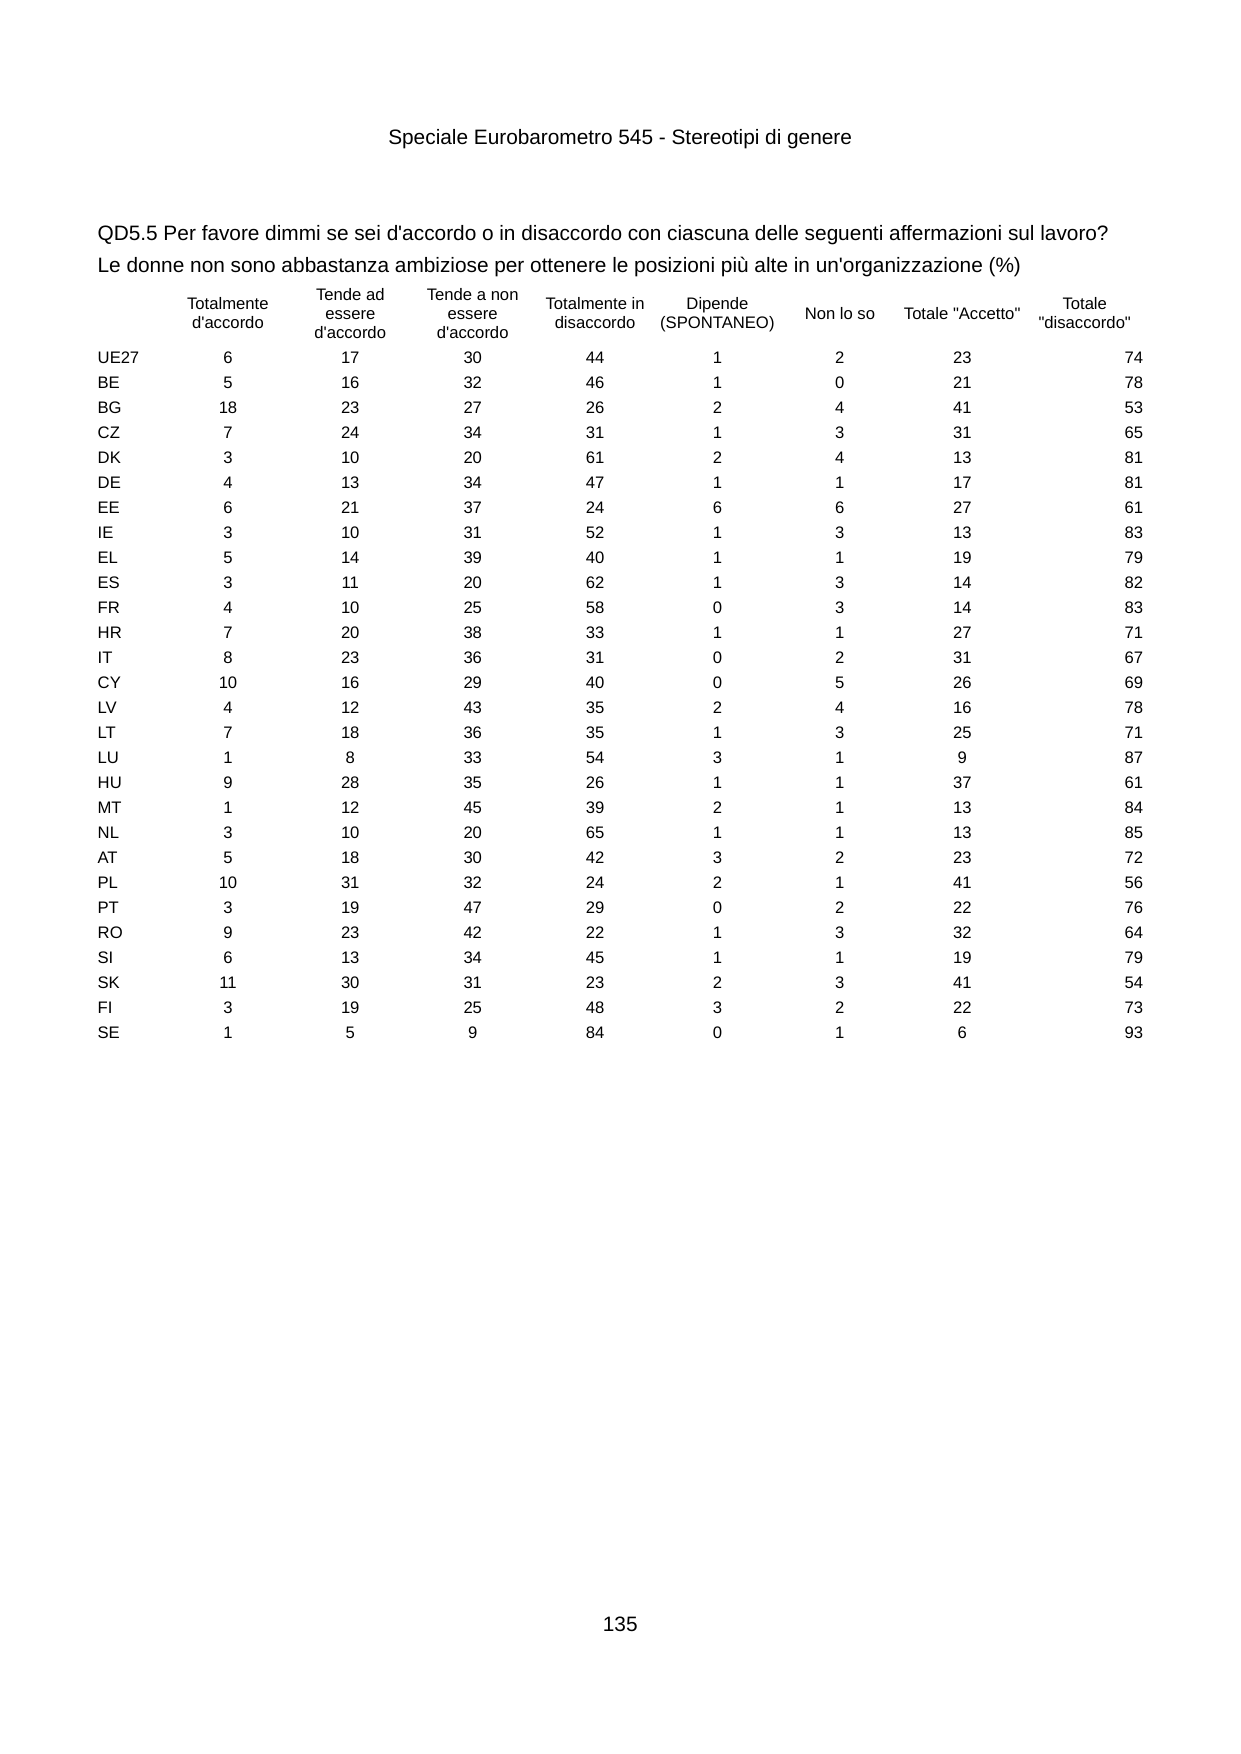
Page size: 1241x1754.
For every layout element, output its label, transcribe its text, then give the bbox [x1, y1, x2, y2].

table_cell 3 [166, 895, 289, 920]
table_cell 23 [289, 395, 411, 420]
table_cell 29 [411, 670, 534, 695]
table_cell 20 [411, 445, 534, 470]
table_cell 43 [411, 695, 534, 720]
table_cell 35 [411, 770, 534, 795]
table_cell 6 [166, 495, 289, 520]
table_cell 24 [534, 870, 656, 895]
table_cell 26 [901, 670, 1023, 695]
table_cell Tende ad essere d'accordo [289, 281, 411, 345]
table_cell 27 [901, 620, 1023, 645]
table_cell 3 [779, 595, 901, 620]
table_cell 47 [534, 470, 656, 495]
table_cell 2 [656, 695, 778, 720]
table_cell 17 [289, 345, 411, 370]
table_cell 5 [166, 845, 289, 870]
table_cell 6 [901, 1020, 1023, 1045]
table_cell 41 [901, 970, 1023, 995]
table_cell 22 [901, 995, 1023, 1020]
table_cell 18 [289, 845, 411, 870]
table_cell Dipende (SPONTANEO) [656, 281, 778, 345]
table_cell 27 [901, 495, 1023, 520]
table_cell 61 [1023, 495, 1146, 520]
table_cell ES [95, 570, 166, 595]
table_cell 1 [656, 920, 778, 945]
table_cell 1 [779, 820, 901, 845]
table_cell 18 [166, 395, 289, 420]
table_cell 31 [289, 870, 411, 895]
table_cell 29 [534, 895, 656, 920]
table_cell 14 [289, 545, 411, 570]
table_cell 32 [901, 920, 1023, 945]
table_cell Totale "disaccordo" [1023, 281, 1146, 345]
table_cell 24 [289, 420, 411, 445]
table_cell 31 [901, 420, 1023, 445]
table_cell 67 [1023, 645, 1146, 670]
table_cell 19 [901, 945, 1023, 970]
table_cell 78 [1023, 695, 1146, 720]
table_cell 58 [534, 595, 656, 620]
table_cell 11 [289, 570, 411, 595]
table_cell HR [95, 620, 166, 645]
table_cell 20 [289, 620, 411, 645]
table_cell 23 [901, 345, 1023, 370]
table_cell 19 [289, 895, 411, 920]
table_cell 1 [656, 770, 778, 795]
table_cell 46 [534, 370, 656, 395]
table_cell 3 [656, 995, 778, 1020]
table_cell 5 [166, 370, 289, 395]
table_cell 0 [656, 645, 778, 670]
table_cell 69 [1023, 670, 1146, 695]
table_cell 34 [411, 420, 534, 445]
table_cell 16 [289, 670, 411, 695]
table_cell 31 [411, 520, 534, 545]
table_cell 6 [166, 945, 289, 970]
table_cell 9 [411, 1020, 534, 1045]
table_cell 2 [656, 970, 778, 995]
table_cell Tende a non essere d'accordo [411, 281, 534, 345]
table_cell 44 [534, 345, 656, 370]
table_cell 1 [779, 945, 901, 970]
table_cell 73 [1023, 995, 1146, 1020]
table_cell 1 [166, 795, 289, 820]
table_cell 12 [289, 795, 411, 820]
table_cell 3 [166, 995, 289, 1020]
table_cell 20 [411, 820, 534, 845]
table_cell 33 [411, 745, 534, 770]
table_cell 6 [656, 495, 778, 520]
table_cell 2 [779, 345, 901, 370]
table_cell 3 [779, 920, 901, 945]
table_cell 82 [1023, 570, 1146, 595]
table_cell 35 [534, 695, 656, 720]
table_cell 4 [166, 695, 289, 720]
table_cell EE [95, 495, 166, 520]
table_cell 2 [656, 395, 778, 420]
table_cell 7 [166, 620, 289, 645]
table_cell FI [95, 995, 166, 1020]
table_cell UE27 [95, 345, 166, 370]
table_cell 25 [411, 995, 534, 1020]
table_cell 30 [411, 845, 534, 870]
table_cell 72 [1023, 845, 1146, 870]
table_cell 74 [1023, 345, 1146, 370]
table_cell 25 [411, 595, 534, 620]
table_cell 10 [289, 820, 411, 845]
table_cell 31 [534, 645, 656, 670]
table_cell 83 [1023, 520, 1146, 545]
table_cell 23 [289, 920, 411, 945]
table_cell 85 [1023, 820, 1146, 845]
table_cell 37 [411, 495, 534, 520]
table_cell 13 [901, 445, 1023, 470]
table_cell 25 [901, 720, 1023, 745]
table_cell Totale "Accetto" [901, 281, 1023, 345]
table_cell LV [95, 695, 166, 720]
table_cell 1 [779, 870, 901, 895]
table_cell 24 [534, 495, 656, 520]
table_cell LU [95, 745, 166, 770]
table_cell 9 [166, 920, 289, 945]
table_cell 1 [779, 620, 901, 645]
table_cell 14 [901, 595, 1023, 620]
table_cell 7 [166, 720, 289, 745]
table_cell 71 [1023, 620, 1146, 645]
table_cell 23 [289, 645, 411, 670]
table_cell 48 [534, 995, 656, 1020]
table_cell 40 [534, 670, 656, 695]
table_cell 35 [534, 720, 656, 745]
table_cell 42 [411, 920, 534, 945]
table_cell 93 [1023, 1020, 1146, 1045]
table_cell 12 [289, 695, 411, 720]
table_cell NL [95, 820, 166, 845]
table_cell 13 [901, 820, 1023, 845]
table_cell 84 [1023, 795, 1146, 820]
table_cell 16 [901, 695, 1023, 720]
table_cell 18 [289, 720, 411, 745]
table_cell 10 [166, 670, 289, 695]
table_cell 3 [779, 570, 901, 595]
table_cell 13 [901, 520, 1023, 545]
table_cell 4 [779, 395, 901, 420]
table_cell 4 [779, 445, 901, 470]
table_cell 23 [901, 845, 1023, 870]
table_cell 11 [166, 970, 289, 995]
table_cell 9 [901, 745, 1023, 770]
table_cell 2 [779, 895, 901, 920]
table_cell PL [95, 870, 166, 895]
table_cell 13 [289, 470, 411, 495]
table_cell 0 [656, 595, 778, 620]
table_cell 3 [779, 520, 901, 545]
table_cell 10 [289, 445, 411, 470]
table_cell 1 [656, 545, 778, 570]
table_cell 13 [289, 945, 411, 970]
table_cell EL [95, 545, 166, 570]
table_cell 65 [1023, 420, 1146, 445]
table_cell 38 [411, 620, 534, 645]
table_cell 20 [411, 570, 534, 595]
table_cell 1 [656, 720, 778, 745]
table_cell 0 [779, 370, 901, 395]
table_cell 71 [1023, 720, 1146, 745]
table_cell 3 [779, 720, 901, 745]
table_cell AT [95, 845, 166, 870]
table_cell 61 [1023, 770, 1146, 795]
table_cell 3 [779, 420, 901, 445]
table_cell 10 [289, 595, 411, 620]
table_cell 1 [779, 770, 901, 795]
table_cell 5 [166, 545, 289, 570]
table_cell 1 [779, 545, 901, 570]
table_cell 23 [534, 970, 656, 995]
table_cell 19 [901, 545, 1023, 570]
table_cell CZ [95, 420, 166, 445]
table_cell 78 [1023, 370, 1146, 395]
table_cell 1 [166, 1020, 289, 1045]
table_cell 6 [166, 345, 289, 370]
table_cell 1 [656, 470, 778, 495]
table_cell 32 [411, 370, 534, 395]
table_cell LT [95, 720, 166, 745]
table_cell 61 [534, 445, 656, 470]
table_cell 62 [534, 570, 656, 595]
table_cell 36 [411, 720, 534, 745]
table_cell Totalmente d'accordo [166, 281, 289, 345]
table_cell 22 [534, 920, 656, 945]
table_cell 16 [289, 370, 411, 395]
table_cell 0 [656, 1020, 778, 1045]
table_cell BE [95, 370, 166, 395]
table_cell 34 [411, 470, 534, 495]
table_cell 34 [411, 945, 534, 970]
table_header QD5.5 Per favore dimmi se sei d'accordo o in disaccordo con ciascuna delle seguenti affermazioni sul lavoro? [95, 217, 1146, 249]
table_cell 31 [534, 420, 656, 445]
table_cell 28 [289, 770, 411, 795]
table_cell 1 [656, 420, 778, 445]
table_cell Totalmente in disaccordo [534, 281, 656, 345]
table_cell 36 [411, 645, 534, 670]
table_cell 31 [901, 645, 1023, 670]
table_cell 6 [779, 495, 901, 520]
table_cell HU [95, 770, 166, 795]
table_cell 37 [901, 770, 1023, 795]
table_cell 1 [779, 470, 901, 495]
table_cell 1 [656, 945, 778, 970]
table_cell 4 [779, 695, 901, 720]
table_cell 10 [166, 870, 289, 895]
table_cell 52 [534, 520, 656, 545]
table_cell PT [95, 895, 166, 920]
table_cell 2 [656, 445, 778, 470]
table_cell DE [95, 470, 166, 495]
table_cell 17 [901, 470, 1023, 495]
table_cell Non lo so [779, 281, 901, 345]
table_cell 3 [166, 820, 289, 845]
table_cell 41 [901, 395, 1023, 420]
table_cell 2 [779, 995, 901, 1020]
table_cell 3 [656, 745, 778, 770]
table_cell 76 [1023, 895, 1146, 920]
table_cell 30 [411, 345, 534, 370]
table_cell 1 [779, 1020, 901, 1045]
table_cell 5 [289, 1020, 411, 1045]
table_cell 84 [534, 1020, 656, 1045]
table_cell 14 [901, 570, 1023, 595]
table_cell 2 [779, 645, 901, 670]
table_cell 81 [1023, 445, 1146, 470]
table_cell 3 [166, 520, 289, 545]
table_cell 26 [534, 395, 656, 420]
table_cell 1 [779, 795, 901, 820]
table_cell 1 [779, 745, 901, 770]
table_cell 45 [411, 795, 534, 820]
table_cell 81 [1023, 470, 1146, 495]
table_cell 1 [656, 345, 778, 370]
table_cell RO [95, 920, 166, 945]
table_cell 47 [411, 895, 534, 920]
table_cell 41 [901, 870, 1023, 895]
table_cell 3 [166, 570, 289, 595]
table_cell 7 [166, 420, 289, 445]
table_cell 3 [166, 445, 289, 470]
table_cell 3 [656, 845, 778, 870]
table_cell 22 [901, 895, 1023, 920]
table_cell 4 [166, 470, 289, 495]
table_cell 0 [656, 670, 778, 695]
table_cell 8 [166, 645, 289, 670]
table_cell 79 [1023, 545, 1146, 570]
table_cell FR [95, 595, 166, 620]
table_cell 40 [534, 545, 656, 570]
table_cell SI [95, 945, 166, 970]
table_cell 30 [289, 970, 411, 995]
table_cell 1 [656, 620, 778, 645]
table_cell CY [95, 670, 166, 695]
table_cell 9 [166, 770, 289, 795]
table_cell 54 [534, 745, 656, 770]
table_cell 31 [411, 970, 534, 995]
table_cell 10 [289, 520, 411, 545]
table_cell 3 [779, 970, 901, 995]
table_cell 79 [1023, 945, 1146, 970]
table_cell 53 [1023, 395, 1146, 420]
table_cell 65 [534, 820, 656, 845]
table_cell 39 [411, 545, 534, 570]
table_cell 33 [534, 620, 656, 645]
table_cell 1 [656, 820, 778, 845]
table_cell 83 [1023, 595, 1146, 620]
table_cell IT [95, 645, 166, 670]
table_cell 8 [289, 745, 411, 770]
table_cell BG [95, 395, 166, 420]
table_cell MT [95, 795, 166, 820]
table_cell 1 [656, 520, 778, 545]
table_cell 32 [411, 870, 534, 895]
table_cell 0 [656, 895, 778, 920]
table_cell 1 [166, 745, 289, 770]
table_cell SK [95, 970, 166, 995]
table_cell 5 [779, 670, 901, 695]
table_cell 19 [289, 995, 411, 1020]
table_cell IE [95, 520, 166, 545]
table_cell 2 [656, 795, 778, 820]
table_cell [95, 281, 166, 345]
table_cell 39 [534, 795, 656, 820]
table_cell 13 [901, 795, 1023, 820]
table_cell 45 [534, 945, 656, 970]
table_cell 21 [289, 495, 411, 520]
table_cell 64 [1023, 920, 1146, 945]
table_cell 2 [779, 845, 901, 870]
table_cell DK [95, 445, 166, 470]
table_cell Le donne non sono abbastanza ambiziose per ottenere le posizioni più alte in un'organizzazione (%) [95, 249, 1146, 281]
table_cell 87 [1023, 745, 1146, 770]
table_cell 54 [1023, 970, 1146, 995]
table_cell 4 [166, 595, 289, 620]
table_cell 21 [901, 370, 1023, 395]
table_cell 26 [534, 770, 656, 795]
table_cell 42 [534, 845, 656, 870]
table_cell 2 [656, 870, 778, 895]
table_cell 56 [1023, 870, 1146, 895]
table_cell 1 [656, 370, 778, 395]
table_cell 27 [411, 395, 534, 420]
table_cell 1 [656, 570, 778, 595]
table_cell SE [95, 1020, 166, 1045]
